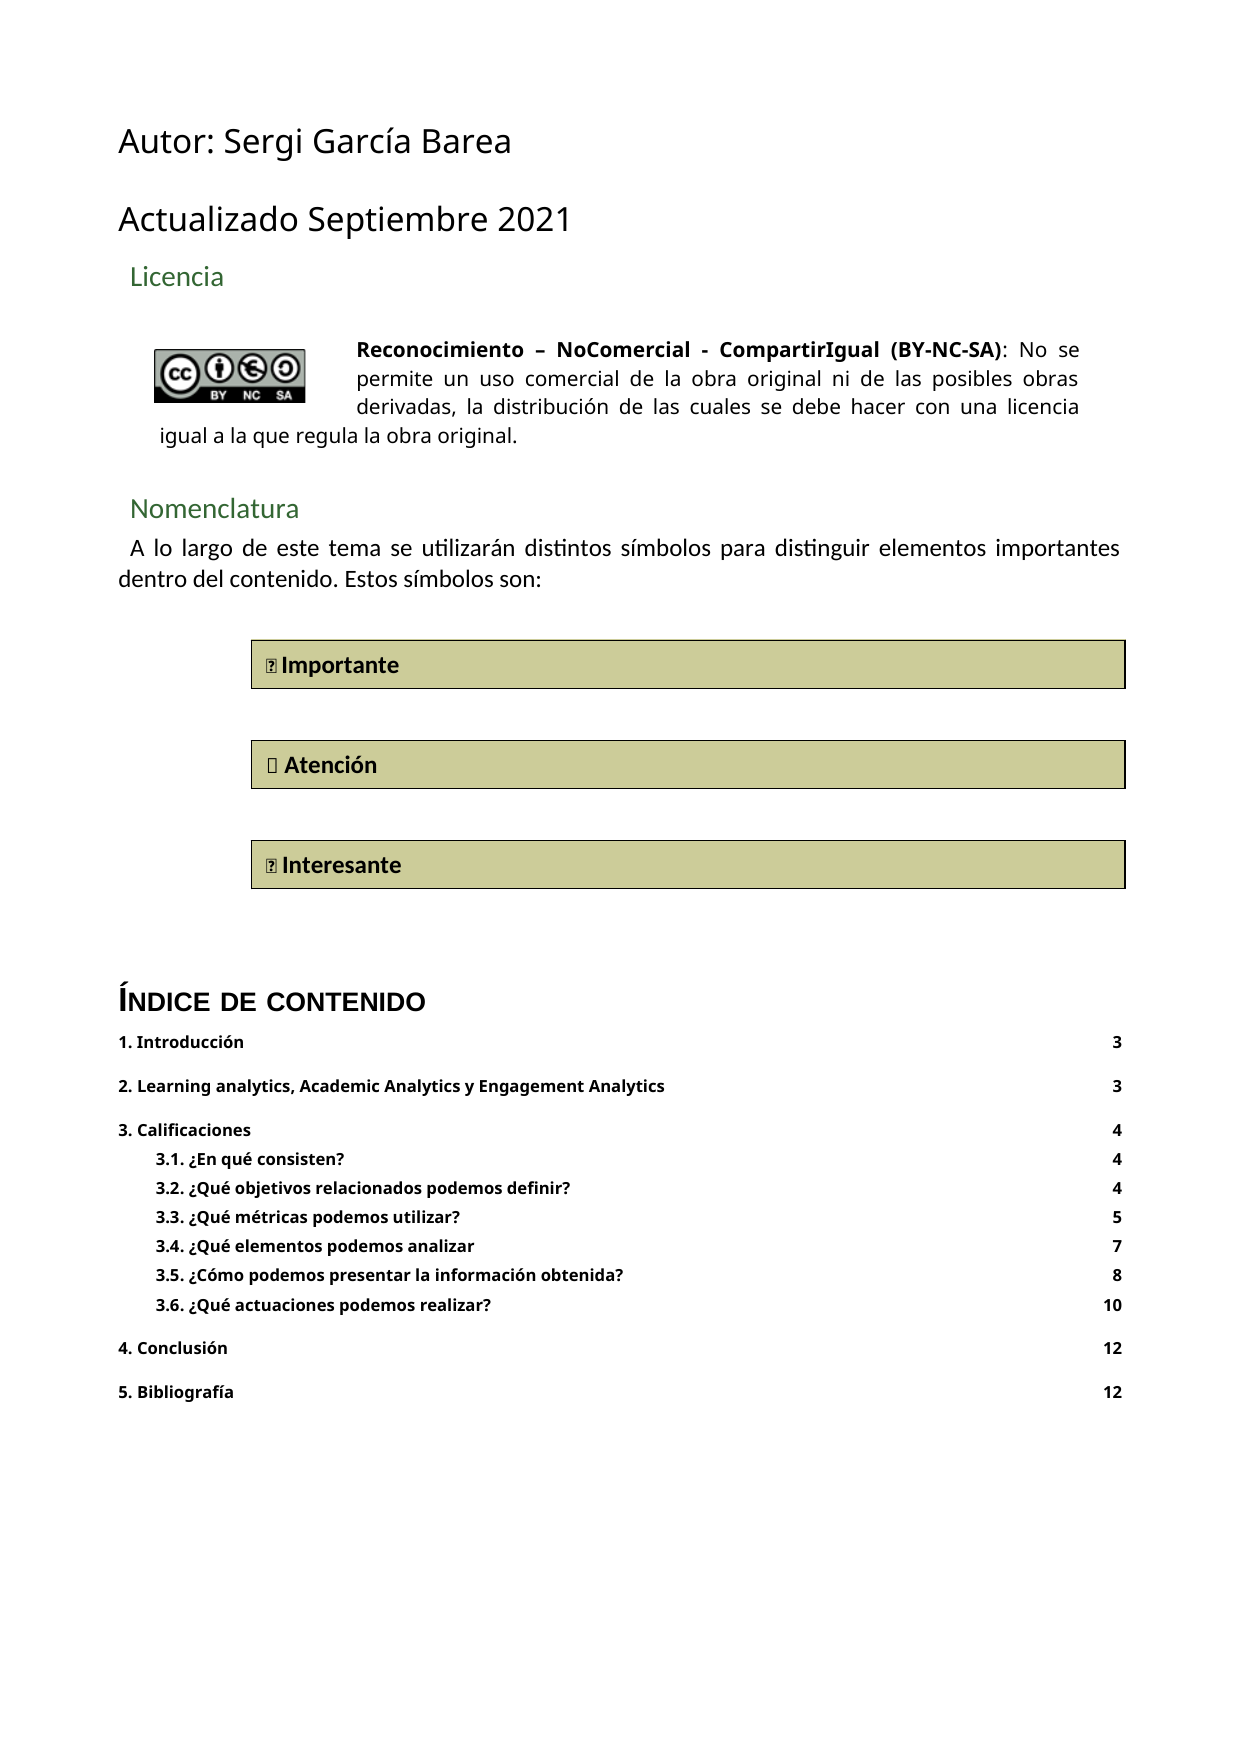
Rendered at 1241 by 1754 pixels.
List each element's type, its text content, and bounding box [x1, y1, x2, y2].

text 1. Introducción 3 [118, 1031, 1122, 1054]
text A lo largo de este tema se utilizarán distintos símbolos para distinguir elementos importantes dentro del contenido. Estos símbolos son: [118, 533, 1122, 594]
text 3.1. ¿En qué consisten? 4 [156, 1147, 1122, 1170]
text 📖 Importante [252, 641, 1124, 688]
text 💬 Interesante [252, 841, 1124, 888]
text 3.2. ¿Qué objetivos relacionados podemos definir? 4 [156, 1176, 1122, 1199]
text Nomenclatura [118, 491, 1122, 526]
text Actualizado Septiembre 2021 [118, 196, 1122, 241]
text 2. Learning analytics, Academic Analytics y Engagement Analytics 3 [118, 1074, 1122, 1097]
text Licencia [118, 258, 1122, 294]
picture [154, 349, 306, 403]
text 3. Calificaciones 4 [118, 1118, 1122, 1141]
text 3.5. ¿Cómo podemos presentar la información obtenida? 8 [156, 1264, 1122, 1287]
text 5. Bibliografía 12 [118, 1380, 1122, 1403]
text 3.3. ¿Qué métricas podemos utilizar? 5 [156, 1206, 1122, 1228]
text ❕ Atención [252, 741, 1124, 788]
text Índice de contenido [118, 980, 1122, 1018]
text 3.6. ¿Qué actuaciones podemos realizar? 10 [156, 1293, 1122, 1316]
text Autor: Sergi García Barea [118, 118, 1122, 163]
text Reconocimiento – NoComercial - CompartirIgual (BY-NC-SA): No se permite un uso comercial de la obra original ni de las posibles obras derivadas, la distribución de las cuales se debe hacer con una licencia igual a la que regula la obra original. [159, 335, 1080, 449]
text 3.4. ¿Qué elementos podemos analizar 7 [156, 1235, 1122, 1257]
text 4. Conclusión 12 [118, 1337, 1122, 1359]
